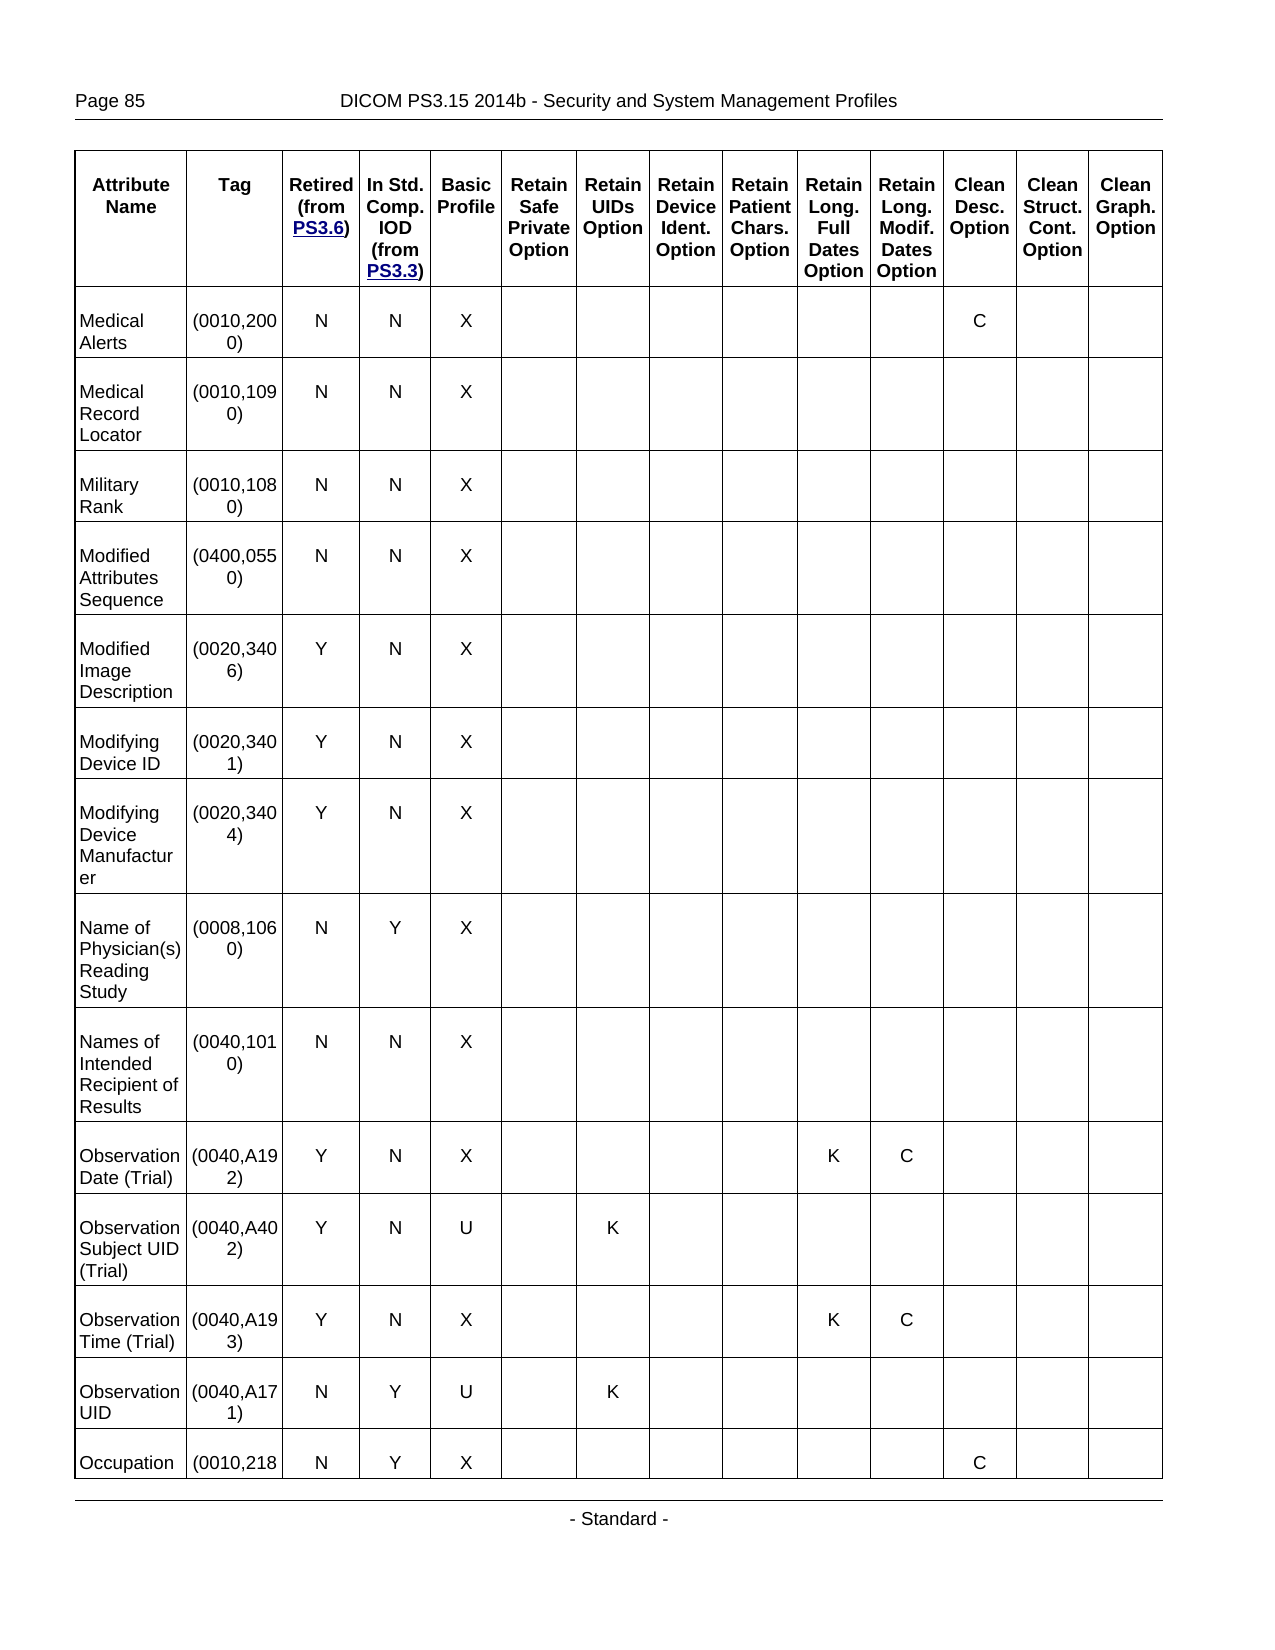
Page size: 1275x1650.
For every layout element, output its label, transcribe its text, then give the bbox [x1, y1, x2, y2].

table_cell [871, 1358, 943, 1428]
table_cell [577, 522, 649, 614]
table_cell Medical Record Locator [76, 358, 186, 450]
table_cell [502, 1358, 576, 1428]
table_cell [871, 287, 943, 357]
table_cell [502, 287, 576, 357]
table_cell Y [360, 1358, 430, 1428]
table_cell [1017, 522, 1088, 614]
table_cell N [360, 615, 430, 707]
table_cell [1017, 1008, 1088, 1121]
table_cell [944, 522, 1016, 614]
table_cell (0010,1090) [187, 358, 282, 450]
table_cell [871, 358, 943, 450]
table_cell Y [283, 1194, 359, 1285]
table_cell [871, 708, 943, 778]
table_cell N [283, 894, 359, 1007]
table_cell [723, 287, 797, 357]
table_cell [577, 1286, 649, 1357]
table_cell U [431, 1358, 501, 1428]
table_cell [502, 894, 576, 1007]
table_cell (0010,1080) [187, 451, 282, 521]
table_cell N [360, 708, 430, 778]
table_cell X [431, 1286, 501, 1357]
table_cell [944, 1008, 1016, 1121]
table_cell [798, 615, 870, 707]
table_cell [577, 779, 649, 892]
table_cell Observation UID [76, 1358, 186, 1428]
table_cell [871, 522, 943, 614]
table_cell X [431, 451, 501, 521]
table_cell [798, 1429, 870, 1477]
table_cell Y [283, 615, 359, 707]
table_cell [1089, 779, 1162, 892]
table_cell [871, 1194, 943, 1285]
table_cell Modifying Device Manufacturer [76, 779, 186, 892]
table_cell [650, 451, 722, 521]
table_cell [944, 1358, 1016, 1428]
table_cell (0040,A402) [187, 1194, 282, 1285]
table_cell [577, 615, 649, 707]
table_cell Observation Subject UID (Trial) [76, 1194, 186, 1285]
table_cell Modified Attributes Sequence [76, 522, 186, 614]
table_cell [1089, 1008, 1162, 1121]
table_cell [723, 1358, 797, 1428]
table_cell N [283, 358, 359, 450]
table_cell [723, 1122, 797, 1192]
table_cell (0020,3404) [187, 779, 282, 892]
table_cell Y [360, 1429, 430, 1477]
table_header Clean Graph. Option [1089, 151, 1162, 286]
table_cell (0008,1060) [187, 894, 282, 1007]
table_header Attribute Name [76, 151, 186, 286]
table_cell [1089, 1194, 1162, 1285]
table_cell [577, 894, 649, 1007]
table_cell [944, 894, 1016, 1007]
table_cell [1017, 779, 1088, 892]
table_header Clean Desc. Option [944, 151, 1016, 286]
table_cell K [798, 1122, 870, 1192]
table_header Retain Long. Modif. Dates Option [871, 151, 943, 286]
table_cell X [431, 615, 501, 707]
table_cell [1017, 1194, 1088, 1285]
table_cell Y [283, 1286, 359, 1357]
table_cell N [360, 1194, 430, 1285]
table_cell [502, 1194, 576, 1285]
table_cell [723, 615, 797, 707]
table_cell N [360, 522, 430, 614]
table_cell Y [283, 779, 359, 892]
table_cell [1017, 615, 1088, 707]
table_cell Y [283, 708, 359, 778]
table_header Retain Patient Chars. Option [723, 151, 797, 286]
table_cell [650, 615, 722, 707]
table_cell X [431, 287, 501, 357]
table_cell [798, 779, 870, 892]
table_cell N [360, 1122, 430, 1192]
table_cell [650, 708, 722, 778]
table_cell X [431, 358, 501, 450]
table_cell N [360, 451, 430, 521]
table_cell N [360, 358, 430, 450]
table_cell [1089, 1122, 1162, 1192]
table_cell [1089, 894, 1162, 1007]
table_cell Occupation [76, 1429, 186, 1477]
table_cell [502, 451, 576, 521]
table_cell [502, 1008, 576, 1121]
table_cell Observation Time (Trial) [76, 1286, 186, 1357]
table_cell [1017, 287, 1088, 357]
table_header Retain UIDs Option [577, 151, 649, 286]
table_cell [1017, 1358, 1088, 1428]
table_cell [944, 1286, 1016, 1357]
table_cell [1089, 451, 1162, 521]
table_cell [944, 1122, 1016, 1192]
table_cell N [283, 1429, 359, 1477]
table_cell X [431, 1122, 501, 1192]
table_cell X [431, 522, 501, 614]
table_cell [650, 1008, 722, 1121]
table_header Basic Profile [431, 151, 501, 286]
table_cell [871, 451, 943, 521]
table_cell [1089, 615, 1162, 707]
table_cell K [577, 1194, 649, 1285]
table_cell (0010,218 [187, 1429, 282, 1477]
table_cell [871, 1429, 943, 1477]
table_cell [798, 287, 870, 357]
table_cell [723, 358, 797, 450]
table_header Tag [187, 151, 282, 286]
table_cell [650, 1122, 722, 1192]
table_cell [1017, 1122, 1088, 1192]
table_cell X [431, 1008, 501, 1121]
table_cell [502, 615, 576, 707]
table_cell N [360, 1286, 430, 1357]
table_cell (0010,2000) [187, 287, 282, 357]
table_cell [723, 522, 797, 614]
table_cell [1089, 708, 1162, 778]
table_cell [944, 451, 1016, 521]
table_cell [577, 1429, 649, 1477]
table_header Clean Struct. Cont. Option [1017, 151, 1088, 286]
table_cell [944, 779, 1016, 892]
table_header Retain Long. Full Dates Option [798, 151, 870, 286]
table_cell [723, 1286, 797, 1357]
table_cell [650, 522, 722, 614]
table_cell C [871, 1286, 943, 1357]
table_cell [944, 1194, 1016, 1285]
table_cell N [283, 1358, 359, 1428]
table_cell [650, 287, 722, 357]
table_cell [871, 894, 943, 1007]
table_header Retired (from PS3.6) [283, 151, 359, 286]
table_cell [723, 1008, 797, 1121]
table_cell [723, 894, 797, 1007]
table_cell [944, 358, 1016, 450]
table_cell Medical Alerts [76, 287, 186, 357]
table_cell N [360, 1008, 430, 1121]
table_cell (0040,A171) [187, 1358, 282, 1428]
table_cell [723, 451, 797, 521]
table_cell [798, 708, 870, 778]
table_cell Observation Date (Trial) [76, 1122, 186, 1192]
table_cell [1017, 1429, 1088, 1477]
table_cell [798, 522, 870, 614]
table_cell Y [283, 1122, 359, 1192]
table_cell [1017, 1286, 1088, 1357]
table_header Retain Safe Private Option [502, 151, 576, 286]
table_cell [798, 1194, 870, 1285]
table_cell [502, 358, 576, 450]
table_cell X [431, 779, 501, 892]
table_cell N [360, 287, 430, 357]
table_cell [577, 451, 649, 521]
table_cell [944, 708, 1016, 778]
table_cell C [944, 287, 1016, 357]
table_cell U [431, 1194, 501, 1285]
table_cell Y [360, 894, 430, 1007]
table_cell [650, 1429, 722, 1477]
table_cell [502, 708, 576, 778]
table_cell [1089, 287, 1162, 357]
table_cell C [871, 1122, 943, 1192]
table_cell [502, 1429, 576, 1477]
table_cell N [360, 779, 430, 892]
table_header In Std. Comp. IOD (from PS3.3) [360, 151, 430, 286]
table_cell [798, 358, 870, 450]
table_cell [1017, 708, 1088, 778]
table_cell (0040,A193) [187, 1286, 282, 1357]
table_cell K [577, 1358, 649, 1428]
table_cell X [431, 708, 501, 778]
table_cell [1089, 1286, 1162, 1357]
table_cell [798, 1008, 870, 1121]
table_cell (0020,3406) [187, 615, 282, 707]
table_cell Name of Physician(s) Reading Study [76, 894, 186, 1007]
table_cell [650, 1194, 722, 1285]
table_cell [502, 779, 576, 892]
table_cell [1089, 522, 1162, 614]
table_cell [723, 708, 797, 778]
table_cell [577, 1008, 649, 1121]
table_cell N [283, 1008, 359, 1121]
table_cell [798, 1358, 870, 1428]
table_cell [798, 451, 870, 521]
table_cell [1017, 894, 1088, 1007]
table_cell Military Rank [76, 451, 186, 521]
table_cell Names of Intended Recipient of Results [76, 1008, 186, 1121]
table_cell N [283, 522, 359, 614]
table_cell [502, 522, 576, 614]
table_cell [1017, 451, 1088, 521]
table_cell Modified Image Description [76, 615, 186, 707]
table_cell [871, 615, 943, 707]
table_cell K [798, 1286, 870, 1357]
table_cell X [431, 1429, 501, 1477]
table_cell (0040,1010) [187, 1008, 282, 1121]
table_cell [723, 779, 797, 892]
table_cell N [283, 451, 359, 521]
table_cell [650, 1286, 722, 1357]
table_cell [650, 894, 722, 1007]
table_cell Modifying Device ID [76, 708, 186, 778]
table_cell [1089, 1429, 1162, 1477]
table_cell (0020,3401) [187, 708, 282, 778]
table_cell X [431, 894, 501, 1007]
table_cell [650, 779, 722, 892]
table_cell [871, 1008, 943, 1121]
table_cell C [944, 1429, 1016, 1477]
table_cell [577, 287, 649, 357]
table_cell N [283, 287, 359, 357]
table_cell [798, 894, 870, 1007]
table_cell [1089, 1358, 1162, 1428]
table_cell [650, 1358, 722, 1428]
table_cell (0040,A192) [187, 1122, 282, 1192]
table_cell [944, 615, 1016, 707]
table_cell (0400,0550) [187, 522, 282, 614]
table_cell [577, 708, 649, 778]
table_cell [502, 1122, 576, 1192]
table_cell [1017, 358, 1088, 450]
table_cell [502, 1286, 576, 1357]
table_cell [723, 1194, 797, 1285]
table_cell [577, 358, 649, 450]
table_cell [871, 779, 943, 892]
table_cell [577, 1122, 649, 1192]
table_cell [723, 1429, 797, 1477]
table_cell [650, 358, 722, 450]
table_cell [1089, 358, 1162, 450]
table_header Retain Device Ident. Option [650, 151, 722, 286]
